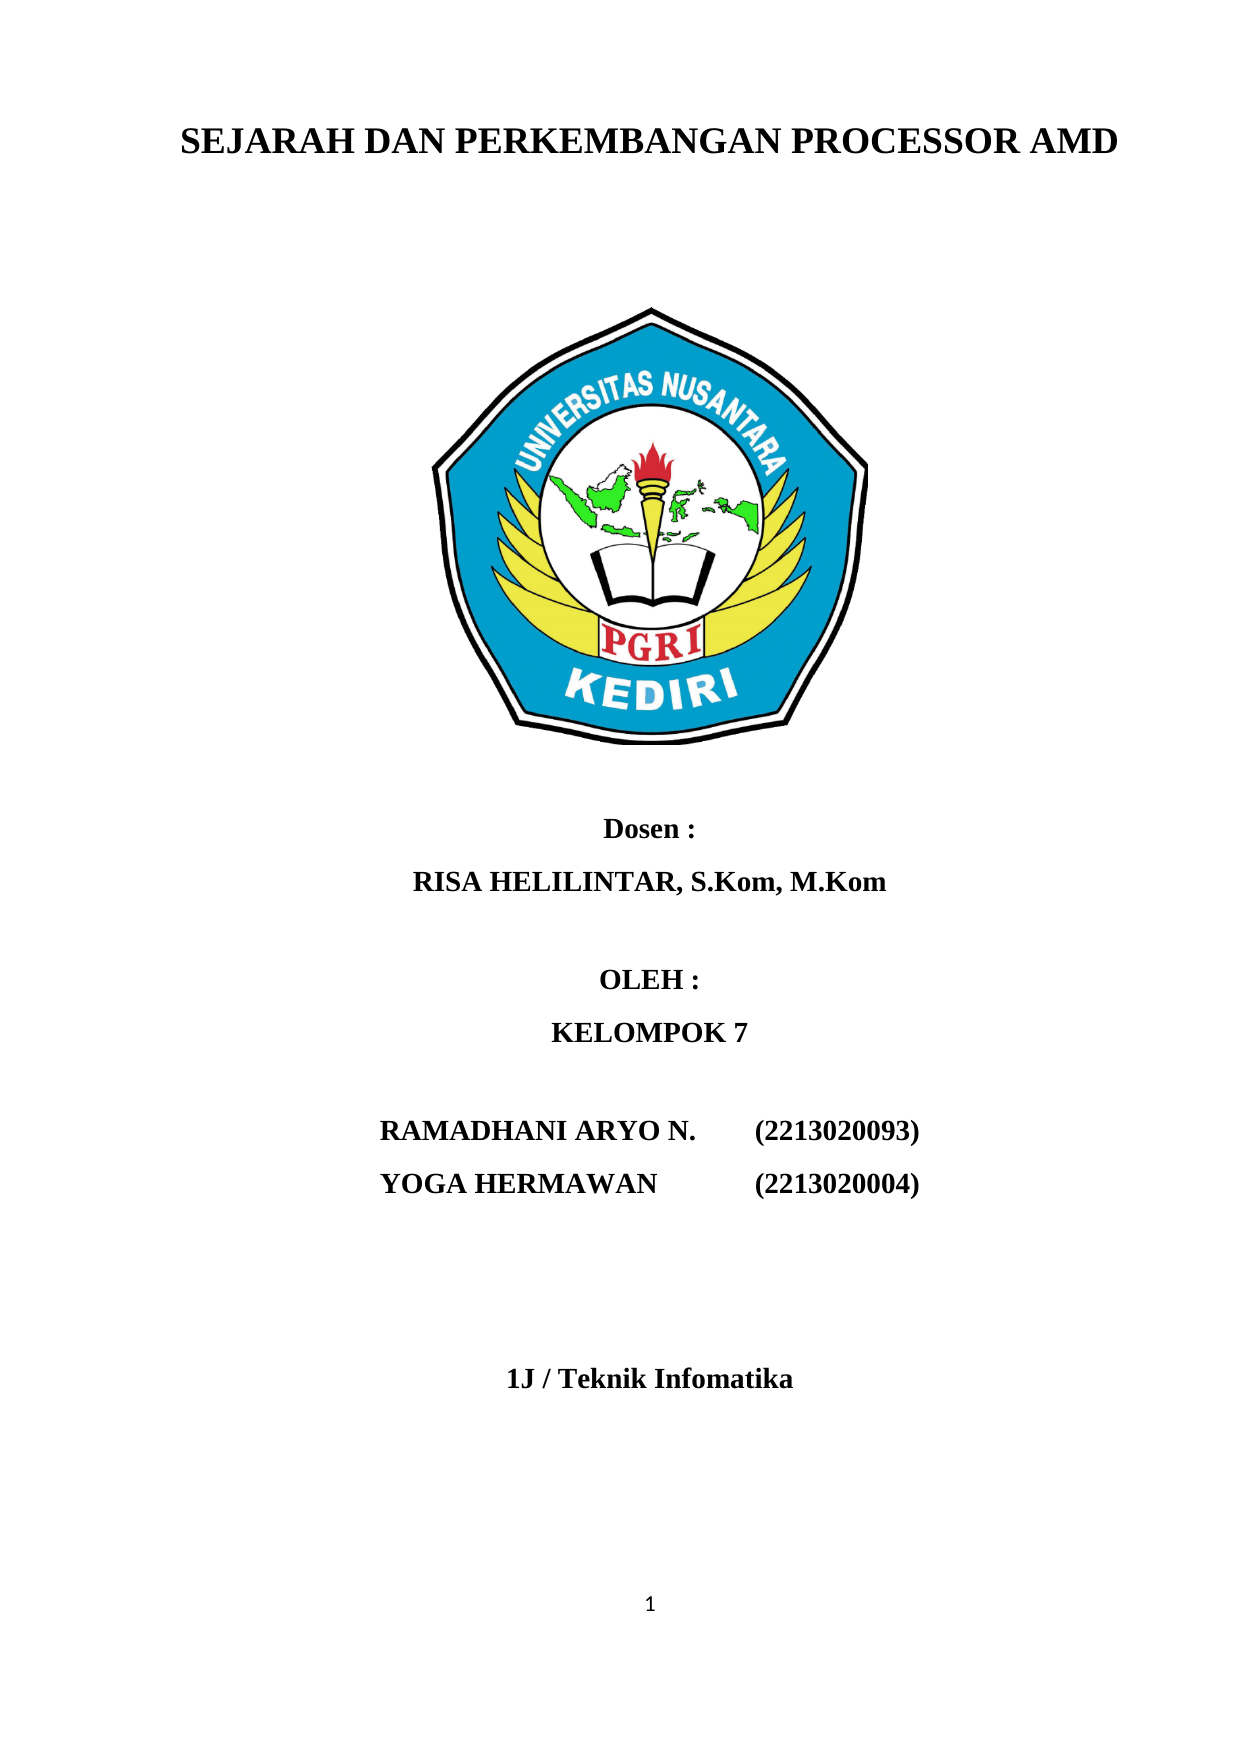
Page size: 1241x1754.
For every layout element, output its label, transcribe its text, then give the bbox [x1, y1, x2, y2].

text RISA HELILINTAR, S.Kom, M.Kom [177, 864, 1122, 898]
text SEJARAH DAN PERKEMBANGAN PROCESSOR AMD [177, 118, 1122, 161]
text 1J / Teknik Infomatika [177, 1362, 1122, 1395]
text RAMADHANI ARYO N. (2213020093) [177, 1113, 1122, 1146]
text Dosen : [177, 811, 1122, 845]
text YOGA HERMAWAN (2213020004) [177, 1166, 1122, 1199]
picture [431, 307, 868, 745]
text OLEH : [177, 962, 1122, 996]
text KELOMPOK 7 [177, 1015, 1122, 1048]
